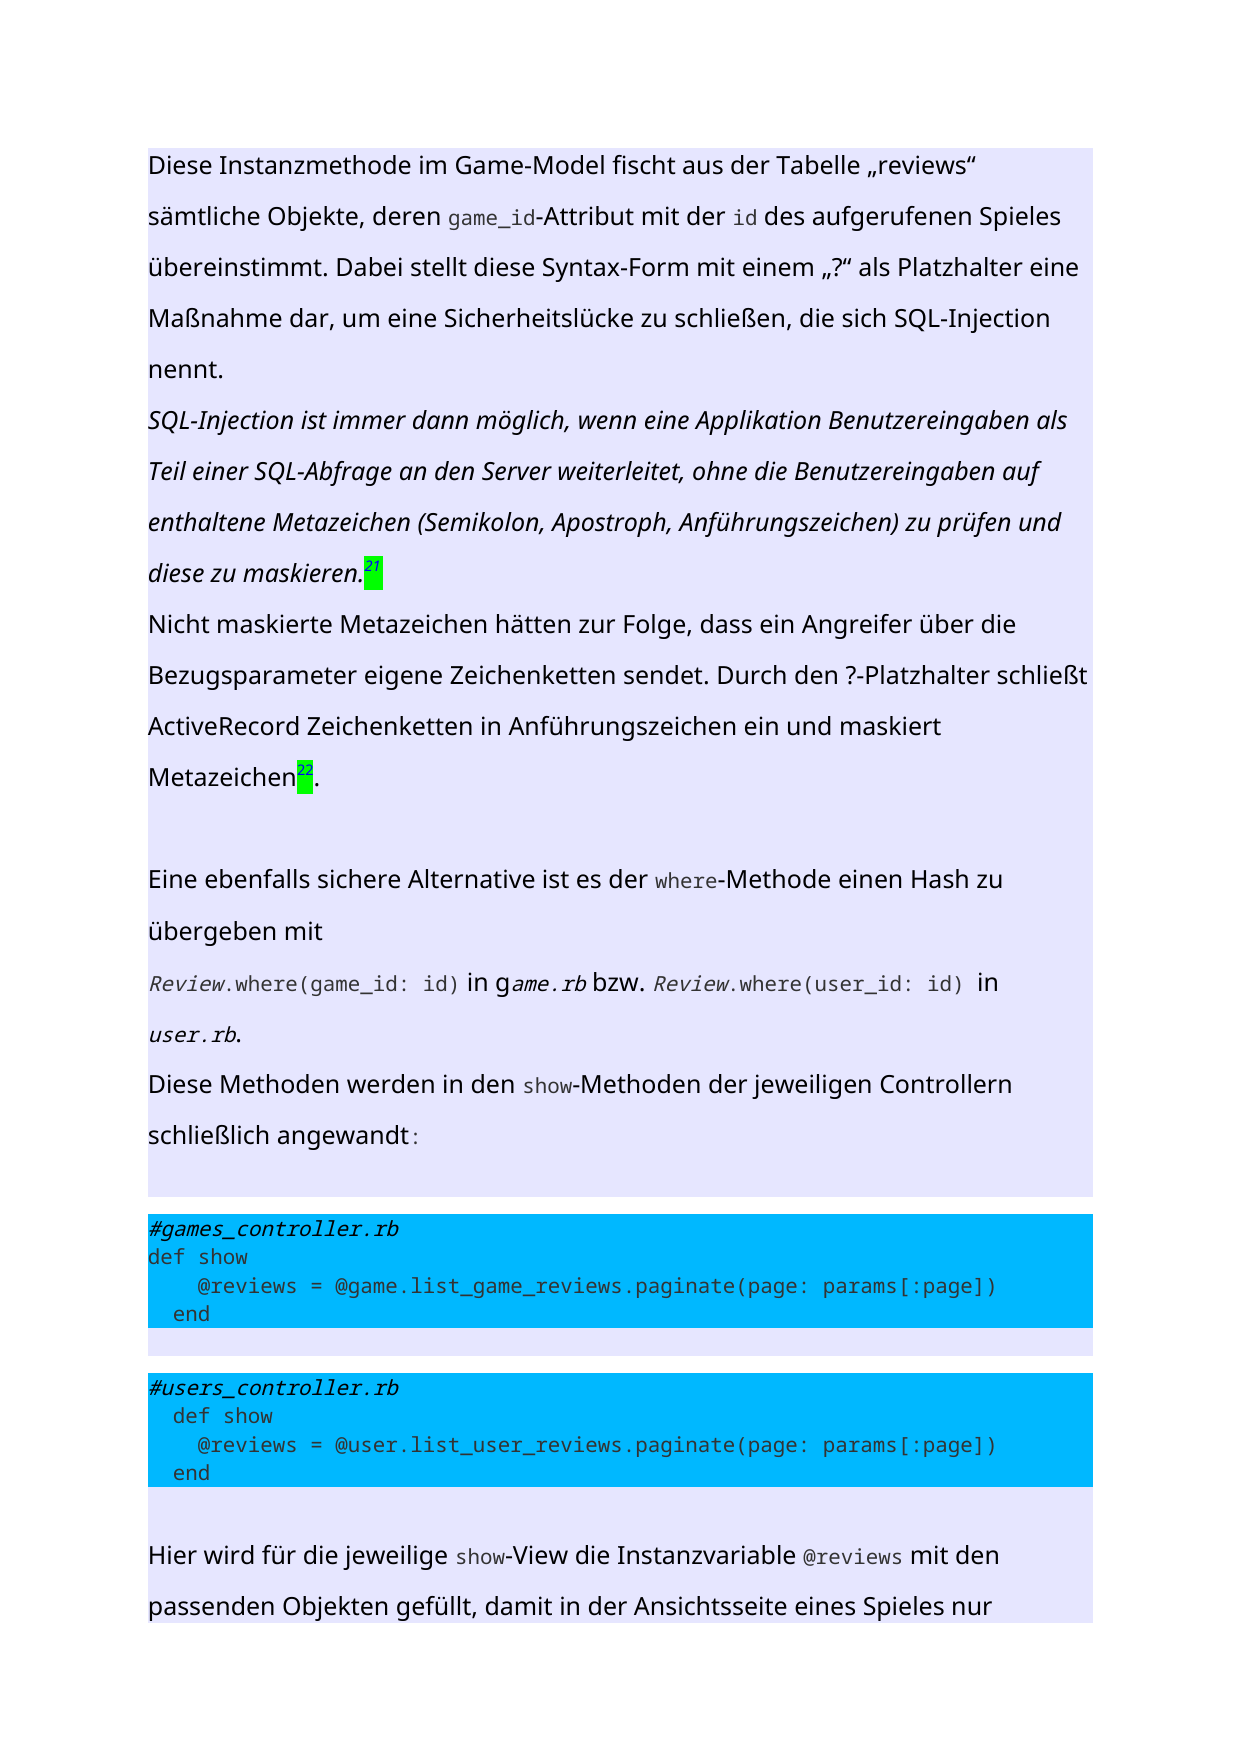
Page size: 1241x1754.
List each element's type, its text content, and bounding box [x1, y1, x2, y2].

text Diese Instanzmethode im Game-Model fischt aus der Tabelle „reviews“ sämtliche Objekte, deren game_id-Attribut mit der id des aufgerufenen Spieles übereinstimmt. Dabei stellt diese Syntax-Form mit einem „?“ als Platzhalter eine Maßnahme dar, um eine Sicherheitslücke zu schließen, die sich SQL-Injection nennt. [148, 148, 1093, 386]
text Review.where(game_id: id) in game.rb bzw. Review.where(user_id: id) in user.rb. [148, 964, 1093, 1049]
text end [148, 1458, 1093, 1487]
text #games_controller.rb [148, 1214, 1093, 1242]
text @reviews = @game.list_game_reviews.paginate(page: params[:page]) [148, 1271, 1093, 1299]
text #users_controller.rb [148, 1373, 1093, 1401]
text SQL-Injection ist immer dann möglich, wenn eine Applikation Benutzereingaben als Teil einer SQL-Abfrage an den Server weiterleitet, ohne die Benutzereingaben auf enthaltene Metazeichen (Semikolon, Apostroph, Anführungszeichen) zu prüfen und diese zu maskieren.21 [148, 403, 1093, 590]
text @reviews = @user.list_user_reviews.paginate(page: params[:page]) [148, 1430, 1093, 1458]
text Diese Methoden werden in den show-Methoden der jeweiligen Controllern schließlich angewandt: [148, 1066, 1093, 1151]
text def show [148, 1401, 1093, 1430]
text Hier wird für die jeweilige show-View die Instanzvariable @reviews mit den passenden Objekten gefüllt, damit in der Ansichtsseite eines Spieles nur [148, 1538, 1093, 1623]
text Eine ebenfalls sichere Alternative ist es der where-Methode einen Hash zu übergeben mit [148, 862, 1093, 947]
text end [148, 1299, 1093, 1328]
text def show [148, 1242, 1093, 1271]
text Nicht maskierte Metazeichen hätten zur Folge, dass ein Angreifer über die Bezugsparameter eigene Zeichenketten sendet. Durch den ?-Platzhalter schließt ActiveRecord Zeichenketten in Anführungszeichen ein und maskiert Metazeichen22. [148, 607, 1093, 794]
